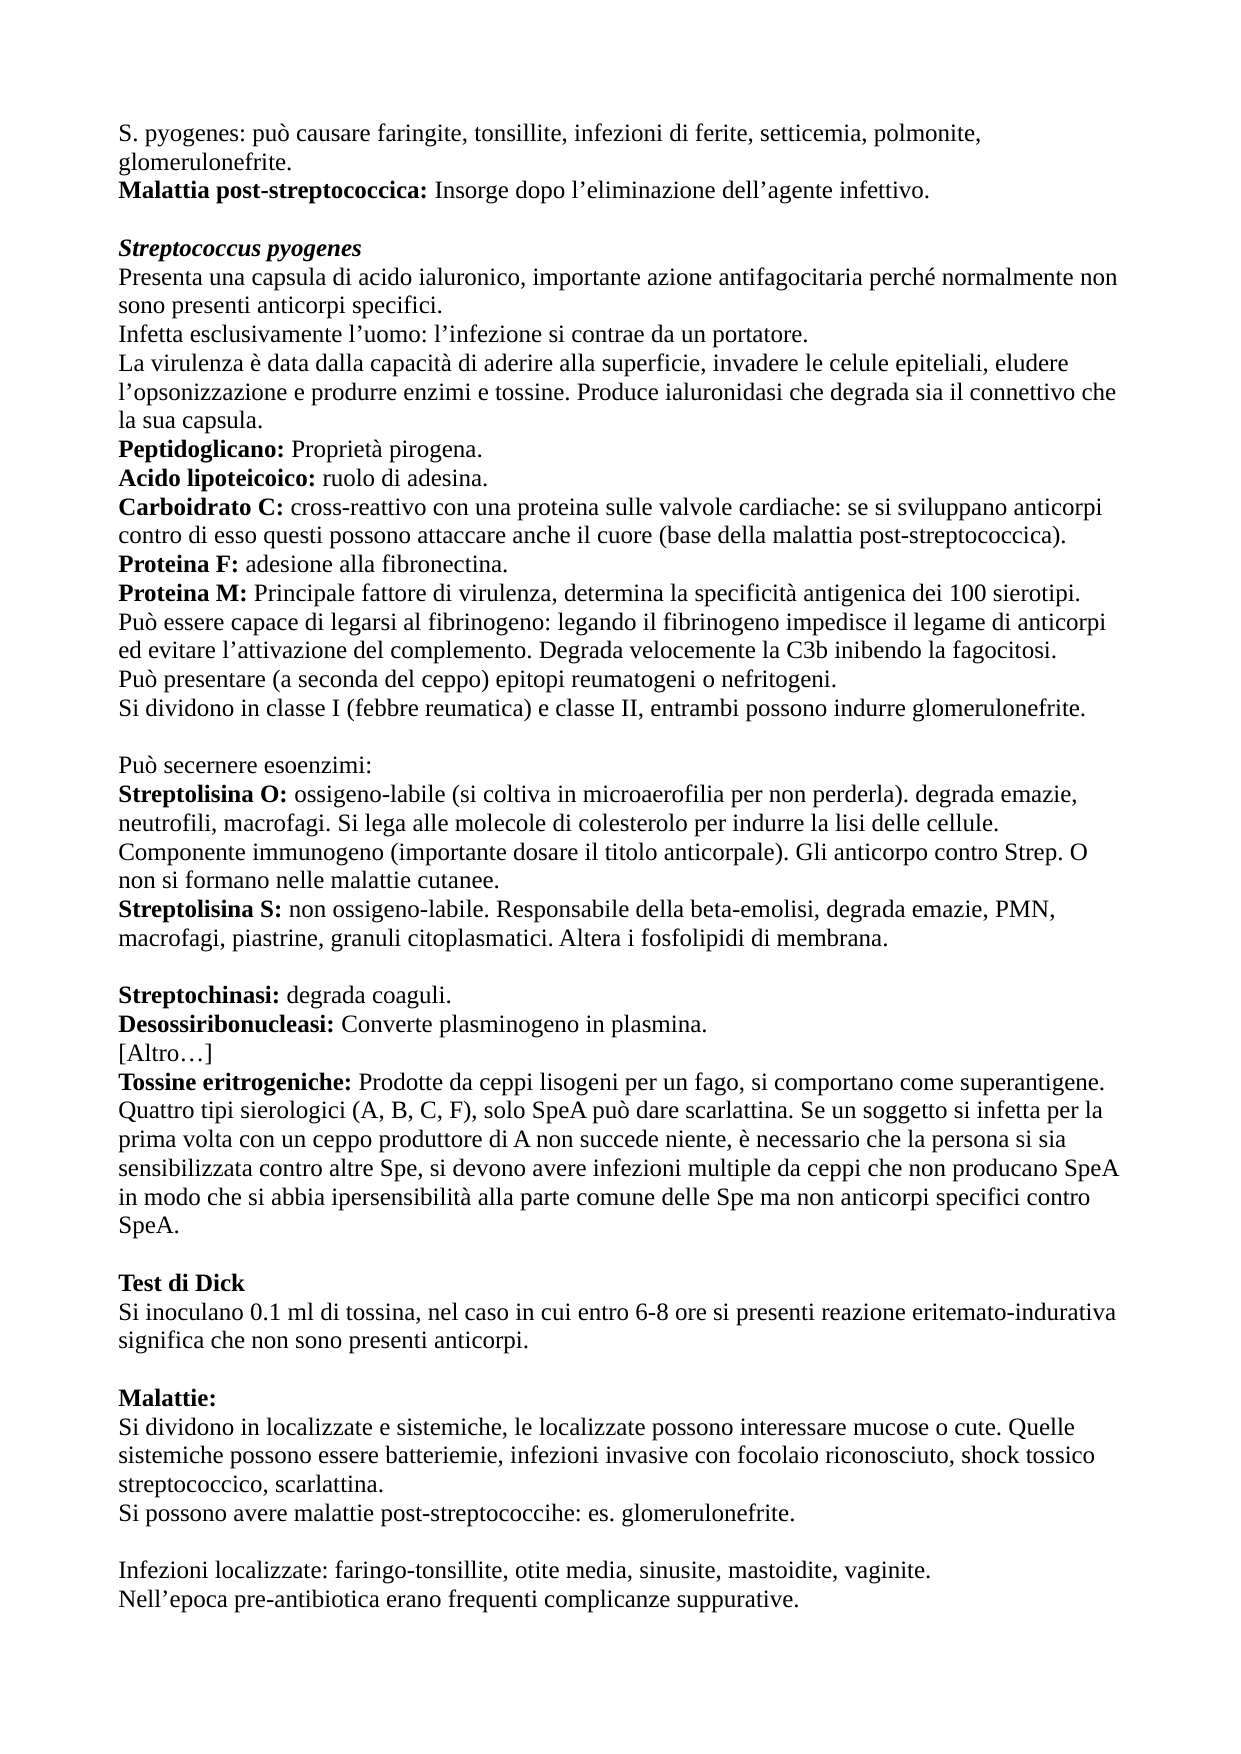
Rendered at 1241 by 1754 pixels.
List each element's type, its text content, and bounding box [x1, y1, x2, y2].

text Si possono avere malattie post-streptococcihe: es. glomerulonefrite. [118, 1498, 1122, 1527]
text Streptochinasi: degrada coaguli. [118, 981, 1122, 1009]
text Proteina M: Principale fattore di virulenza, determina la specificità antigenica dei 100 sierotipi. Può essere capace di legarsi al fibrinogeno: legando il fibrinogeno impedisce il legame di anticorpi ed evitare l’attivazione del complemento. Degrada velocemente la C3b inibendo la fagocitosi. [118, 578, 1122, 664]
text Malattia post-streptococcica: Insorge dopo l’eliminazione dell’agente infettivo. [118, 176, 1122, 204]
text Test di Dick [118, 1268, 1122, 1297]
text Carboidrato C: cross-reattivo con una proteina sulle valvole cardiache: se si sviluppano anticorpi contro di esso questi possono attaccare anche il cuore (base della malattia post-streptococcica). [118, 492, 1122, 549]
text Può secernere esoenzimi: [118, 751, 1122, 779]
text Peptidoglicano: Proprietà pirogena. [118, 434, 1122, 463]
text Streptococcus pyogenes [118, 233, 1122, 262]
text Streptolisina O: ossigeno-labile (si coltiva in microaerofilia per non perderla). degrada emazie, neutrofili, macrofagi. Si lega alle molecole di colesterolo per indurre la lisi delle cellule. Componente immunogeno (importante dosare il titolo anticorpale). Gli anticorpo contro Strep. O non si formano nelle malattie cutanee. [118, 779, 1122, 894]
text Desossiribonucleasi: Converte plasminogeno in plasmina. [118, 1009, 1122, 1038]
text Infezioni localizzate: faringo-tonsillite, otite media, sinusite, mastoidite, vaginite. [118, 1556, 1122, 1584]
text La virulenza è data dalla capacità di aderire alla superficie, invadere le celule epiteliali, eludere l’opsonizzazione e produrre enzimi e tossine. Produce ialuronidasi che degrada sia il connettivo che la sua capsula. [118, 348, 1122, 434]
text Può presentare (a seconda del ceppo) epitopi reumatogeni o nefritogeni. [118, 664, 1122, 693]
text Si dividono in classe I (febbre reumatica) e classe II, entrambi possono indurre glomerulonefrite. [118, 693, 1122, 722]
text Si dividono in localizzate e sistemiche, le localizzate possono interessare mucose o cute. Quelle sistemiche possono essere batteriemie, infezioni invasive con focolaio riconosciuto, shock tossico streptococcico, scarlattina. [118, 1412, 1122, 1498]
text Nell’epoca pre-antibiotica erano frequenti complicanze suppurative. [118, 1584, 1122, 1613]
text Presenta una capsula di acido ialuronico, importante azione antifagocitaria perché normalmente non sono presenti anticorpi specifici. [118, 262, 1122, 319]
text Proteina F: adesione alla fibronectina. [118, 549, 1122, 578]
text S. pyogenes: può causare faringite, tonsillite, infezioni di ferite, setticemia, polmonite, glomerulonefrite. [118, 118, 1122, 176]
text [Altro…] [118, 1038, 1122, 1067]
text Si inoculano 0.1 ml di tossina, nel caso in cui entro 6-8 ore si presenti reazione eritemato-indurativa significa che non sono presenti anticorpi. [118, 1297, 1122, 1354]
text Tossine eritrogeniche: Prodotte da ceppi lisogeni per un fago, si comportano come superantigene. Quattro tipi sierologici (A, B, C, F), solo SpeA può dare scarlattina. Se un soggetto si infetta per la prima volta con un ceppo produttore di A non succede niente, è necessario che la persona si sia sensibilizzata contro altre Spe, si devono avere infezioni multiple da ceppi che non producano SpeA in modo che si abbia ipersensibilità alla parte comune delle Spe ma non anticorpi specifici contro SpeA. [118, 1067, 1122, 1239]
text Acido lipoteicoico: ruolo di adesina. [118, 463, 1122, 492]
text Streptolisina S: non ossigeno-labile. Responsabile della beta-emolisi, degrada emazie, PMN, macrofagi, piastrine, granuli citoplasmatici. Altera i fosfolipidi di membrana. [118, 894, 1122, 952]
text Infetta esclusivamente l’uomo: l’infezione si contrae da un portatore. [118, 319, 1122, 348]
text Malattie: [118, 1383, 1122, 1412]
